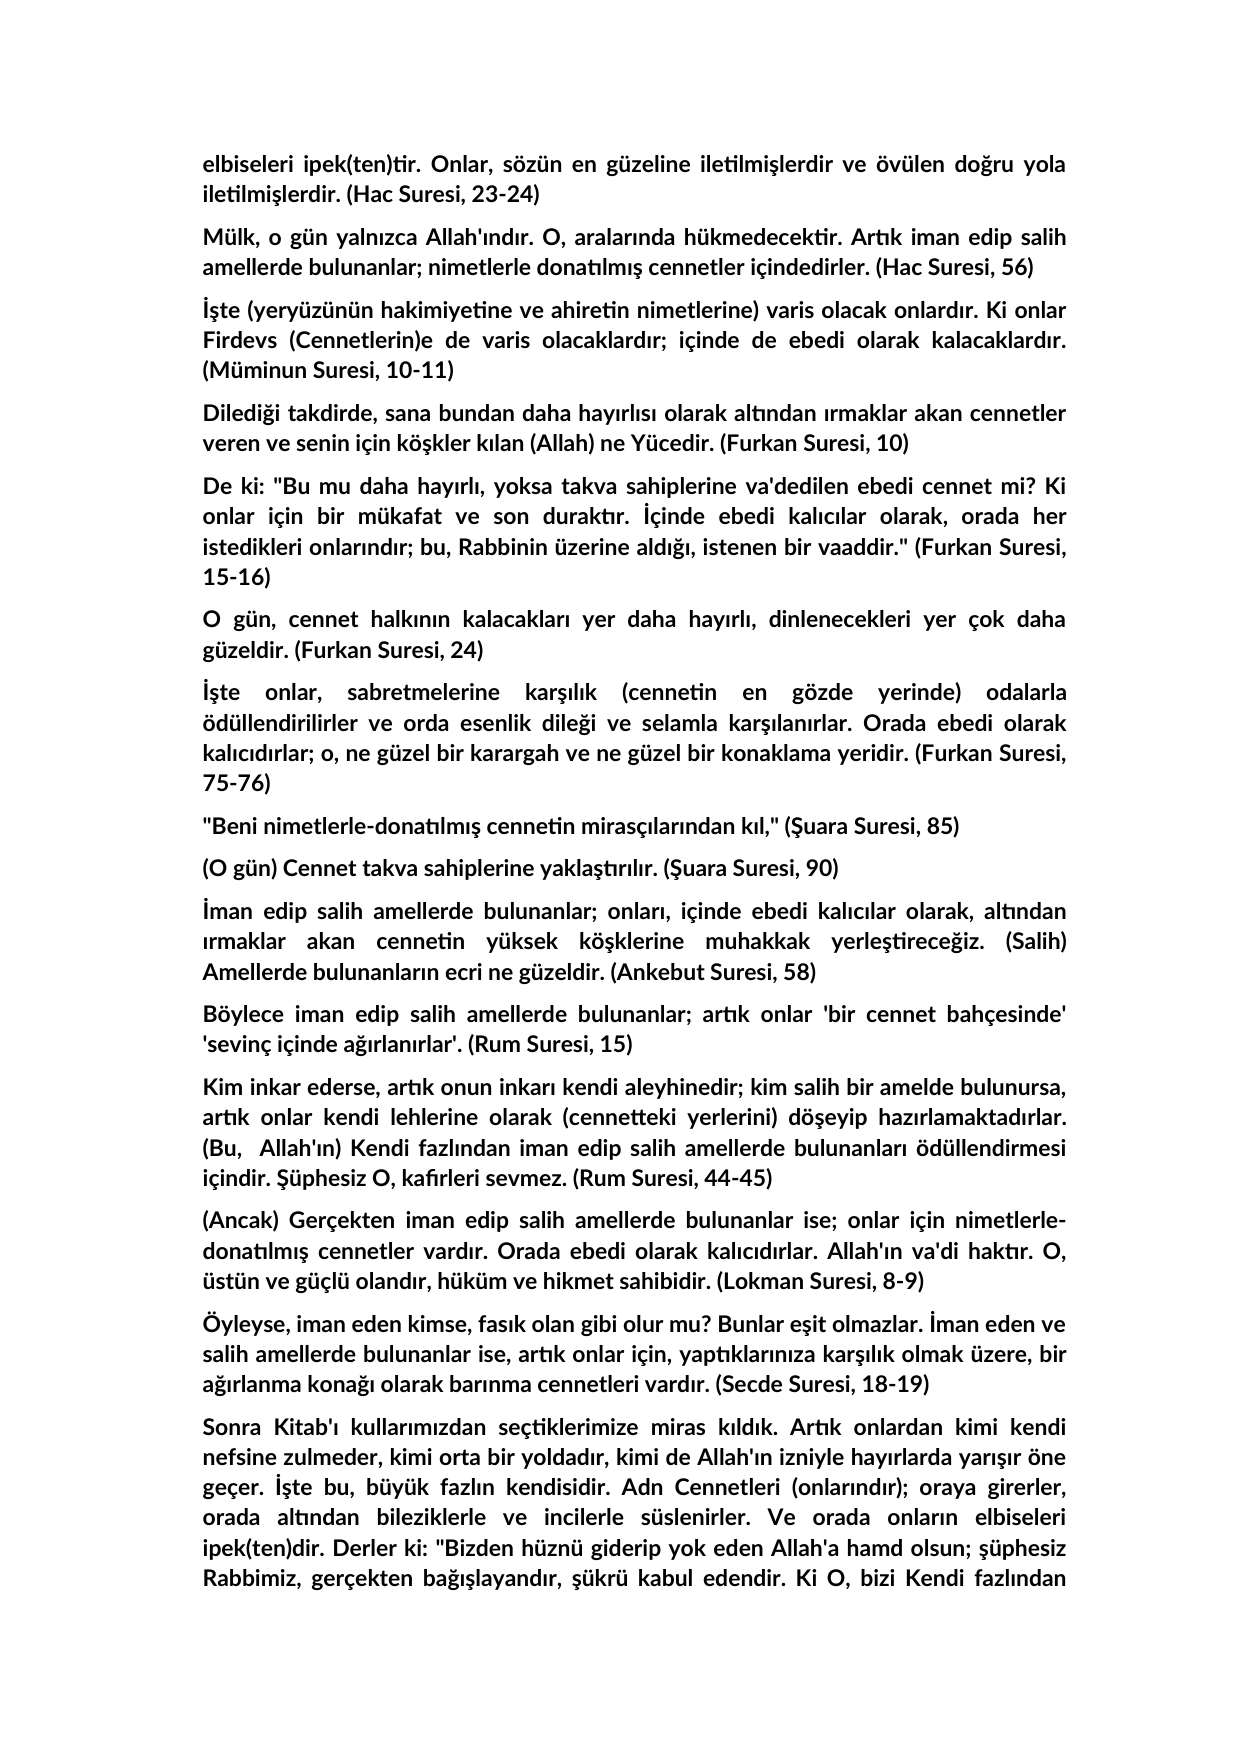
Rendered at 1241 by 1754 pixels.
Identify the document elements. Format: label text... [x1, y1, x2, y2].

text Kim inkar ederse, artık onun inkarı kendi aleyhinedir; kim salih bir amelde bulunursa, artık onlar kendi lehlerine olarak (cennetteki yerlerini) döşeyip hazırlamaktadırlar. (Bu, Allah'ın) Kendi fazlından iman edip salih amellerde bulunanları ödüllendirmesi içindir. Şüphesiz O, kafirleri sevmez. (Rum Suresi, 44-45) [202, 1073, 1068, 1191]
text İşte (yeryüzünün hakimiyetine ve ahiretin nimetlerine) varis olacak onlardır. Ki onlar Firdevs (Cennetlerin)e de varis olacaklardır; içinde de ebedi olarak kalacaklardır. (Müminun Suresi, 10-11) [202, 296, 1068, 384]
text Sonra Kitab'ı kullarımızdan seçtiklerimize miras kıldık. Artık onlardan kimi kendi nefsine zulmeder, kimi orta bir yoldadır, kimi de Allah'ın izniyle hayırlarda yarışır öne geçer. İşte bu, büyük fazlın kendisidir. Adn Cennetleri (onlarındır); oraya girerler, orada altından bileziklerle ve incilerle süslenirler. Ve orada onların elbiseleri ipek(ten)dir. Derler ki: "Bizden hüznü giderip yok eden Allah'a hamd olsun; şüphesiz Rabbimiz, gerçekten bağışlayandır, şükrü kabul edendir. Ki O, bizi Kendi fazlından [202, 1412, 1068, 1591]
text İşte onlar, sabretmelerine karşılık (cennetin en gözde yerinde) odalarla ödüllendirilirler ve orda esenlik dileği ve selamla karşılanırlar. Orada ebedi olarak kalıcıdırlar; o, ne güzel bir karargah ve ne güzel bir konaklama yeridir. (Furkan Suresi, 75-76) [202, 678, 1068, 796]
text elbiseleri ipek(ten)tir. Onlar, sözün en güzeline iletilmişlerdir ve övülen doğru yola iletilmişlerdir. (Hac Suresi, 23-24) [202, 150, 1068, 208]
text Öyleyse, iman eden kimse, fasık olan gibi olur mu? Bunlar eşit olmazlar. İman eden ve salih amellerde bulunanlar ise, artık onlar için, yaptıklarınıza karşılık olmak üzere, bir ağırlanma konağı olarak barınma cennetleri vardır. (Secde Suresi, 18-19) [202, 1309, 1068, 1397]
text Mülk, o gün yalnızca Allah'ındır. O, aralarında hükmedecektir. Artık iman edip salih amellerde bulunanlar; nimetlerle donatılmış cennetler içindedirler. (Hac Suresi, 56) [202, 223, 1068, 281]
text De ki: "Bu mu daha hayırlı, yoksa takva sahiplerine va'dedilen ebedi cennet mi? Ki onlar için bir mükafat ve son duraktır. İçinde ebedi kalıcılar olarak, orada her istedikleri onlarındır; bu, Rabbinin üzerine aldığı, istenen bir vaaddir." (Furkan Suresi, 15-16) [202, 472, 1068, 590]
text Böylece iman edip salih amellerde bulunanlar; artık onlar 'bir cennet bahçesinde' 'sevinç içinde ağırlanırlar'. (Rum Suresi, 15) [202, 1000, 1068, 1058]
text İman edip salih amellerde bulunanlar; onları, içinde ebedi kalıcılar olarak, altından ırmaklar akan cennetin yüksek köşklerine muhakkak yerleştireceğiz. (Salih) Amellerde bulunanların ecri ne güzeldir. (Ankebut Suresi, 58) [202, 897, 1068, 985]
text (O gün) Cennet takva sahiplerine yaklaştırılır. (Şuara Suresi, 90) [202, 854, 1068, 882]
text O gün, cennet halkının kalacakları yer daha hayırlı, dinlenecekleri yer çok daha güzeldir. (Furkan Suresi, 24) [202, 605, 1068, 663]
text Dilediği takdirde, sana bundan daha hayırlısı olarak altından ırmaklar akan cennetler veren ve senin için köşkler kılan (Allah) ne Yücedir. (Furkan Suresi, 10) [202, 399, 1068, 457]
text (Ancak) Gerçekten iman edip salih amellerde bulunanlar ise; onlar için nimetlerle-donatılmış cennetler vardır. Orada ebedi olarak kalıcıdırlar. Allah'ın va'di haktır. O, üstün ve güçlü olandır, hüküm ve hikmet sahibidir. (Lokman Suresi, 8-9) [202, 1206, 1068, 1294]
text "Beni nimetlerle-donatılmış cennetin mirasçılarından kıl," (Şuara Suresi, 85) [202, 811, 1068, 839]
